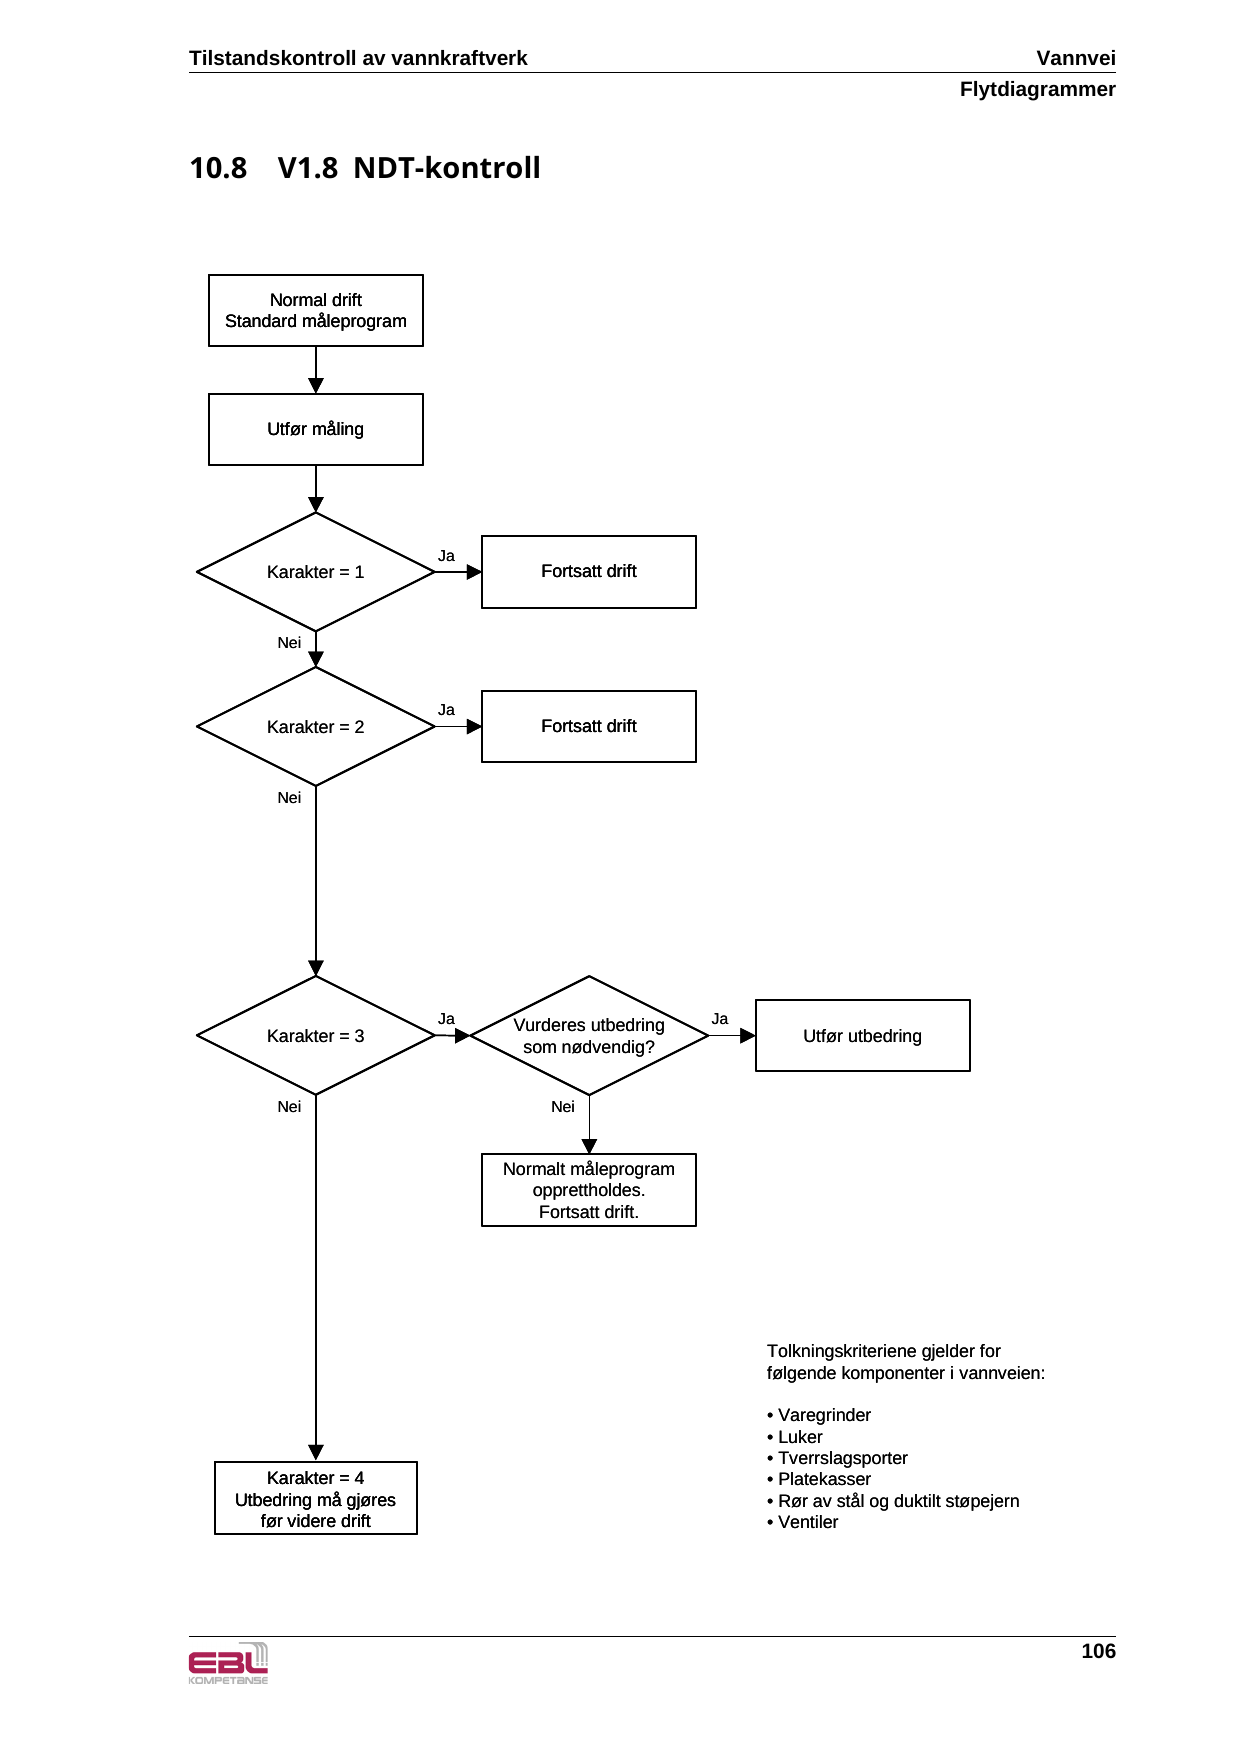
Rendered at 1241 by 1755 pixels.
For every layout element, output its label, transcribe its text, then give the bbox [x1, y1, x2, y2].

subtitle V1.8 NDT-kontroll [189, 148, 1116, 187]
